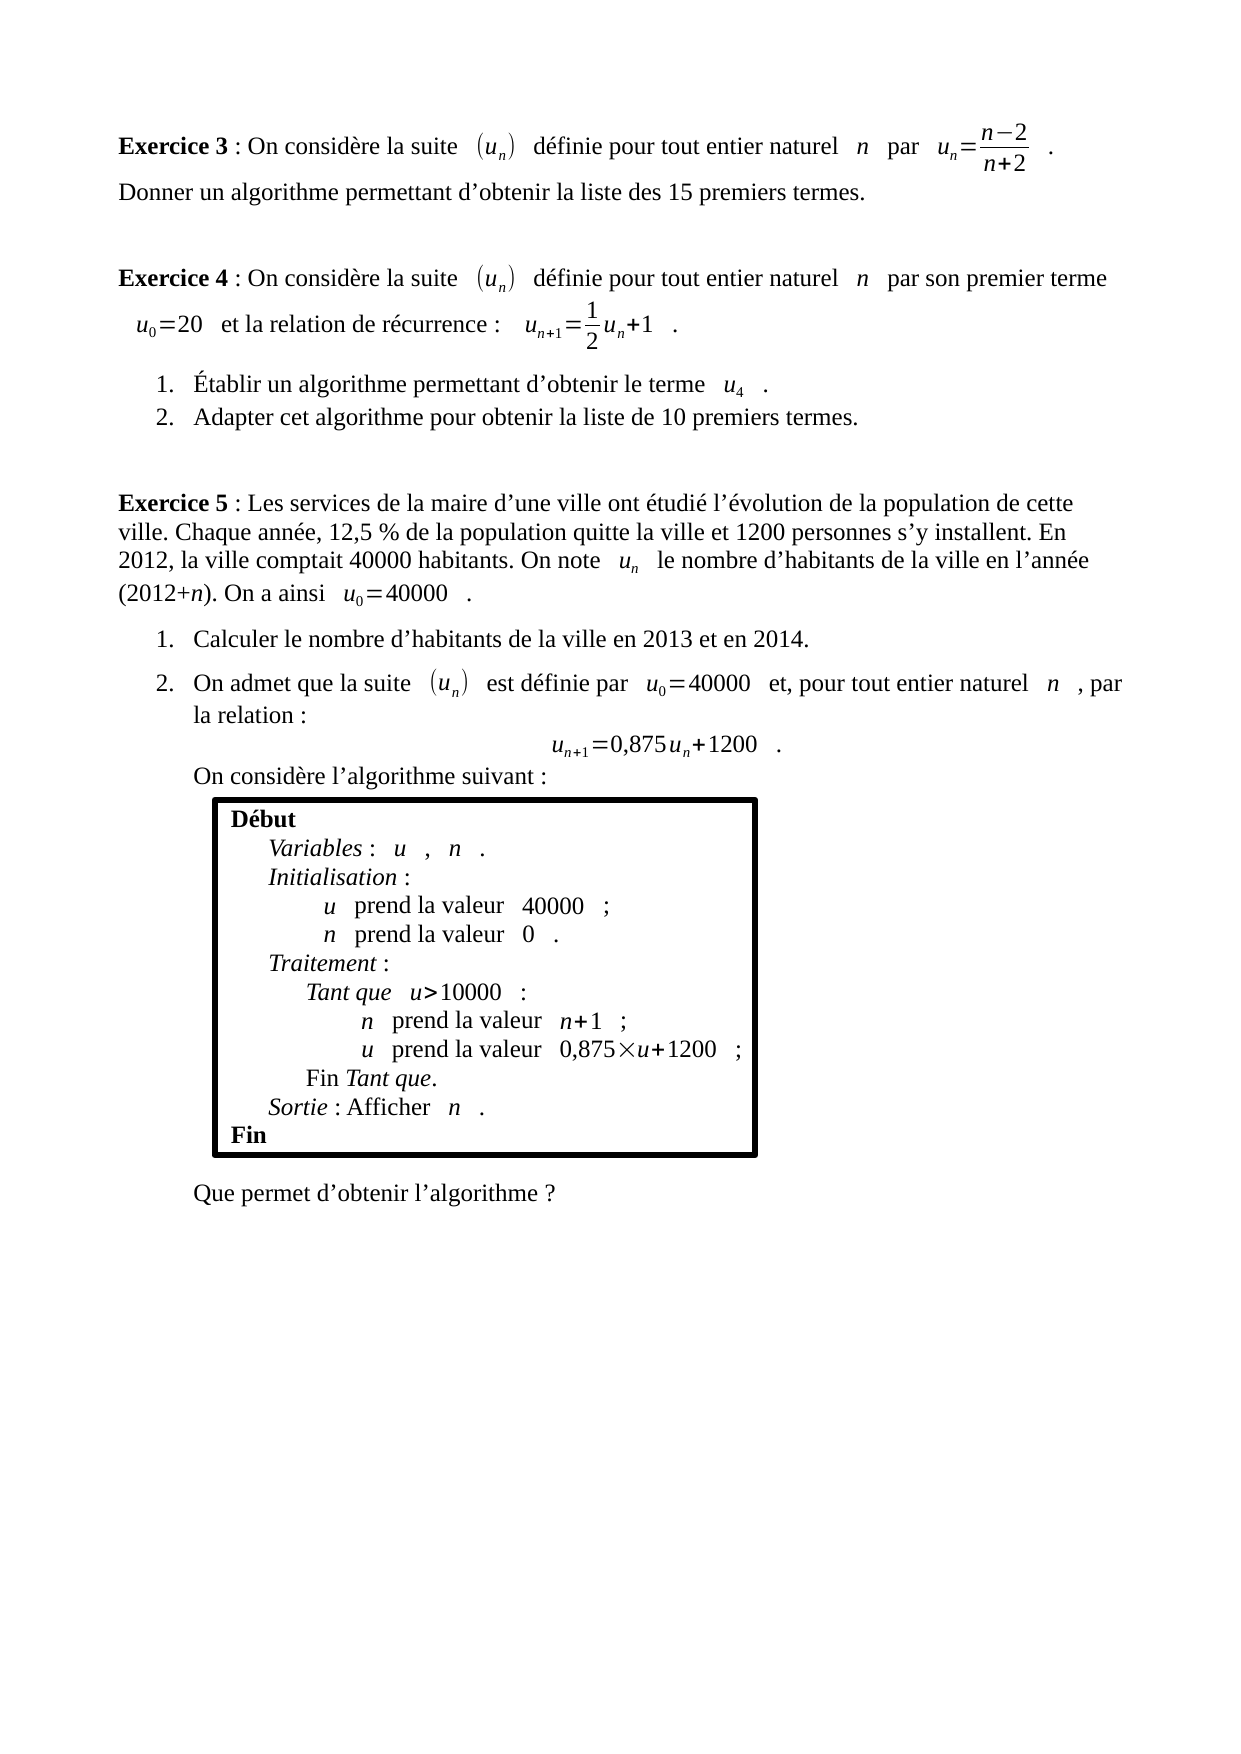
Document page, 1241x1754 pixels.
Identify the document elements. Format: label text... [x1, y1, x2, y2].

list [758, 977, 1122, 1006]
list Établir un algorithme permettant d’obtenir le terme. [156, 369, 1122, 402]
list Que permet d’obtenir l’algorithme ? [156, 1178, 1122, 1207]
list [758, 804, 1122, 833]
list Calculer le nombre d’habitants de la ville en 2013 et en 2014. [156, 624, 1122, 653]
list Sortie : Afficher. [231, 1092, 752, 1121]
list [193, 804, 212, 833]
list Adapter cet algorithme pour obtenir la liste de 10 premiers termes. [156, 402, 1122, 430]
list [758, 891, 1122, 919]
list Fin Tant que. [268, 1063, 752, 1092]
text Exercice 4 : On considère la suitedéfinie pour tout entier naturelpar son premier termeet la relation de récurrence : . [118, 263, 1122, 355]
list [758, 1034, 1122, 1063]
text Exercice 5 : Les services de la maire d’une ville ont étudié l’évolution de la population de cette ville. Chaque année, 12,5 % de la population quitte la ville et 1200 personnes s’y installent. En 2012, la ville comptait 40000 habitants. On notele nombre d’habitants de la ville en l’année (2012+n). On a ainsi. [118, 488, 1122, 610]
list Fin [218, 1121, 752, 1149]
list On considère l’algorithme suivant : [156, 761, 1122, 790]
list [758, 1121, 1122, 1149]
list . [156, 729, 1122, 761]
list [758, 919, 1122, 948]
list Début [218, 804, 752, 833]
list [758, 1063, 1122, 1092]
list prend la valeur; [306, 1034, 752, 1063]
list [193, 1121, 212, 1149]
list Variables :,. [231, 833, 752, 862]
list prend la valeur; [268, 891, 752, 919]
list [758, 1006, 1122, 1034]
list Initialisation : [231, 862, 752, 891]
text Exercice 3 : On considère la suitedéfinie pour tout entier naturelpar. Donner un algorithme permettant d’obtenir la liste des 15 premiers termes. [118, 118, 1122, 206]
list [758, 948, 1122, 977]
list Tant que: [268, 977, 752, 1006]
list [758, 833, 1122, 862]
list [758, 1092, 1122, 1121]
list [758, 862, 1122, 891]
list prend la valeur; [306, 1006, 752, 1034]
list Traitement : [231, 948, 752, 977]
list prend la valeur. [268, 919, 752, 948]
list On admet que la suiteest définie paret, pour tout entier naturel, par la relation : [156, 668, 1122, 729]
